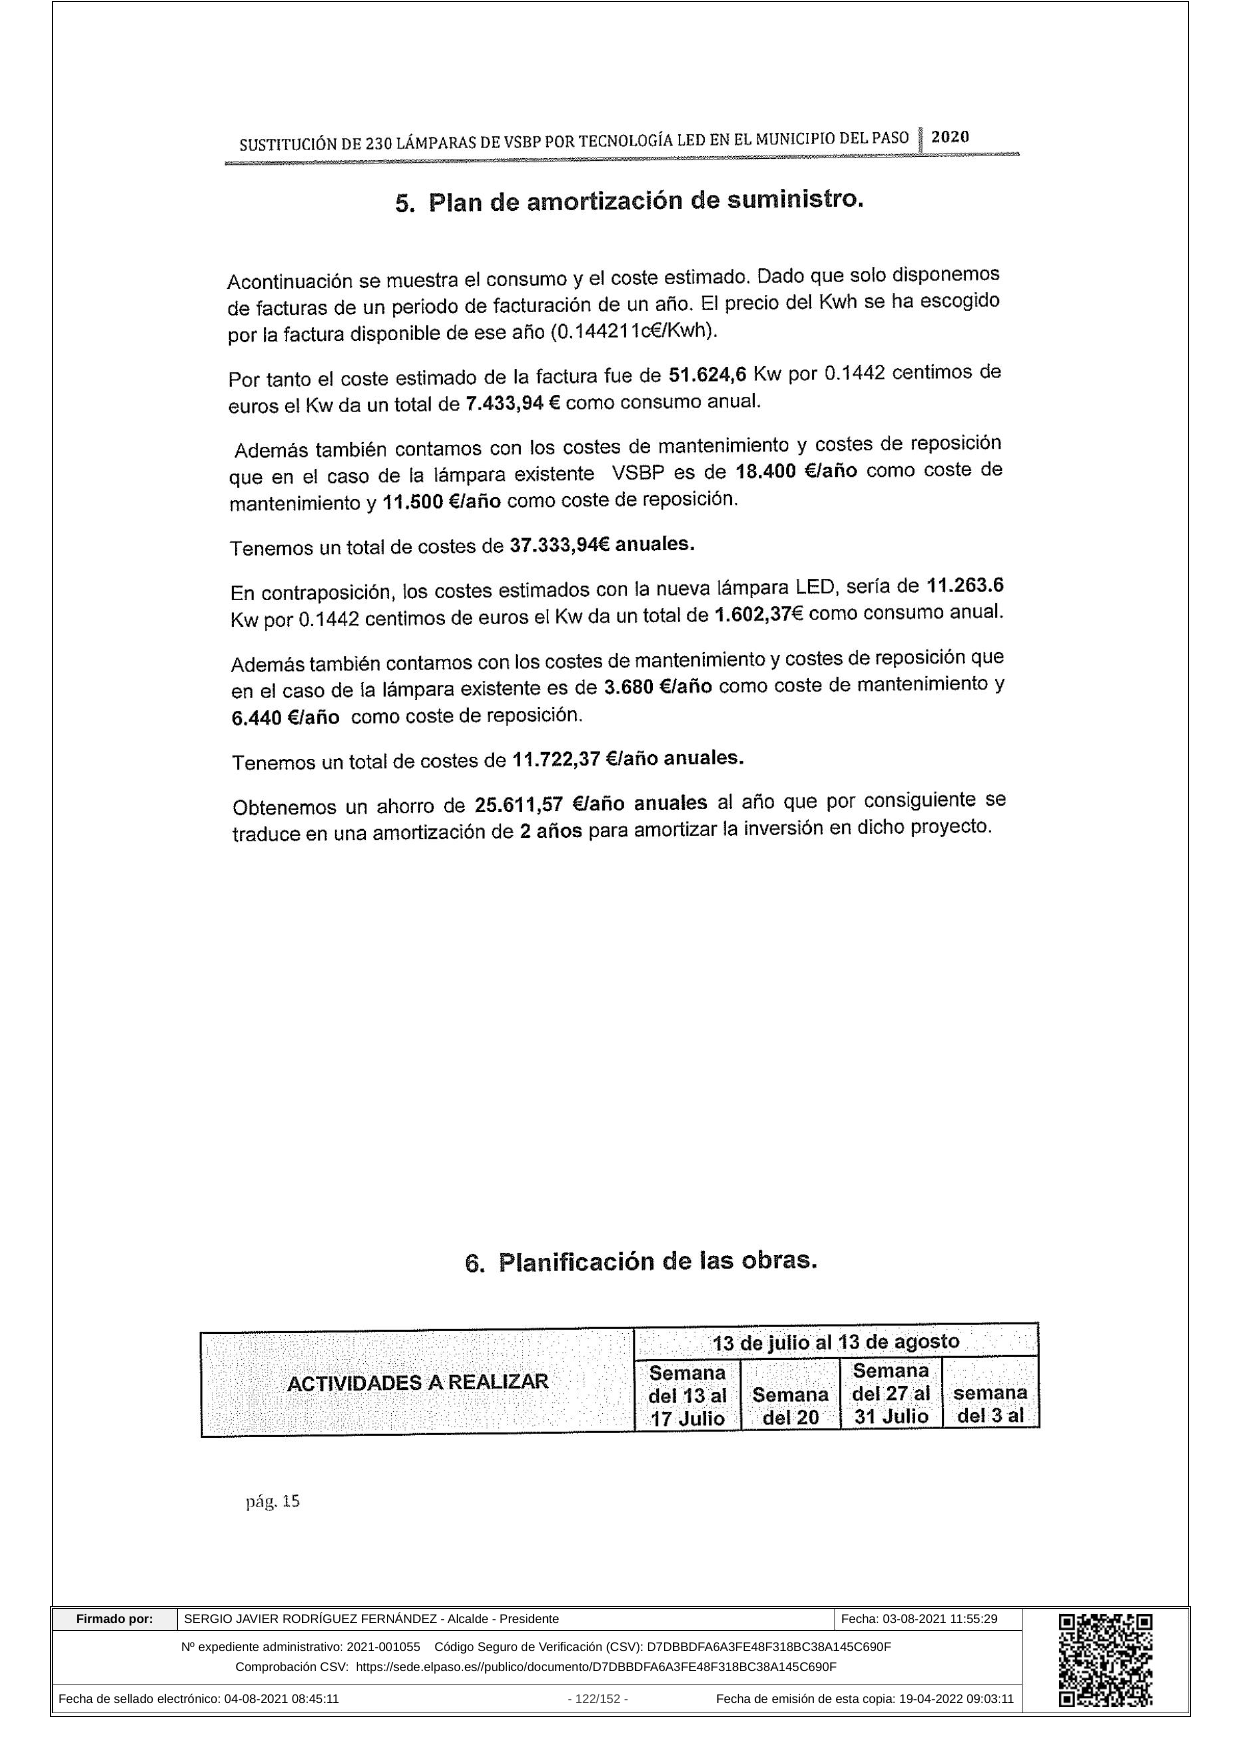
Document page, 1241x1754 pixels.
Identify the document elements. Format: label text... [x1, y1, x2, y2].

text - 122/152 - [568, 1693, 647, 1707]
picture [53, 2, 1188, 1606]
picture [51, 1607, 1190, 1716]
text Fecha: 03-08-2021 11:55:29 [841, 1612, 1022, 1626]
text Firmado por: [76, 1612, 172, 1626]
text SERGIO JAVIER RODRÍGUEZ FERNÁNDEZ - Alcalde - Presidente [184, 1612, 586, 1626]
text Fecha de emisión de esta copia: 19-04-2022 09:03:11 [716, 1692, 1041, 1706]
text Comprobación CSV: https://sede.elpaso.es//publico/documento/D7DBBDFA6A3FE48F318BC38A145C690F [235, 1661, 918, 1674]
text Nº expediente administrativo: 2021-001055 Código Seguro de Verificación (CSV): D7DBBDFA6A3FE48F318BC38A145C690F [181, 1640, 918, 1654]
text Fecha de sellado electrónico: 04-08-2021 08:45:11 [58, 1692, 365, 1706]
